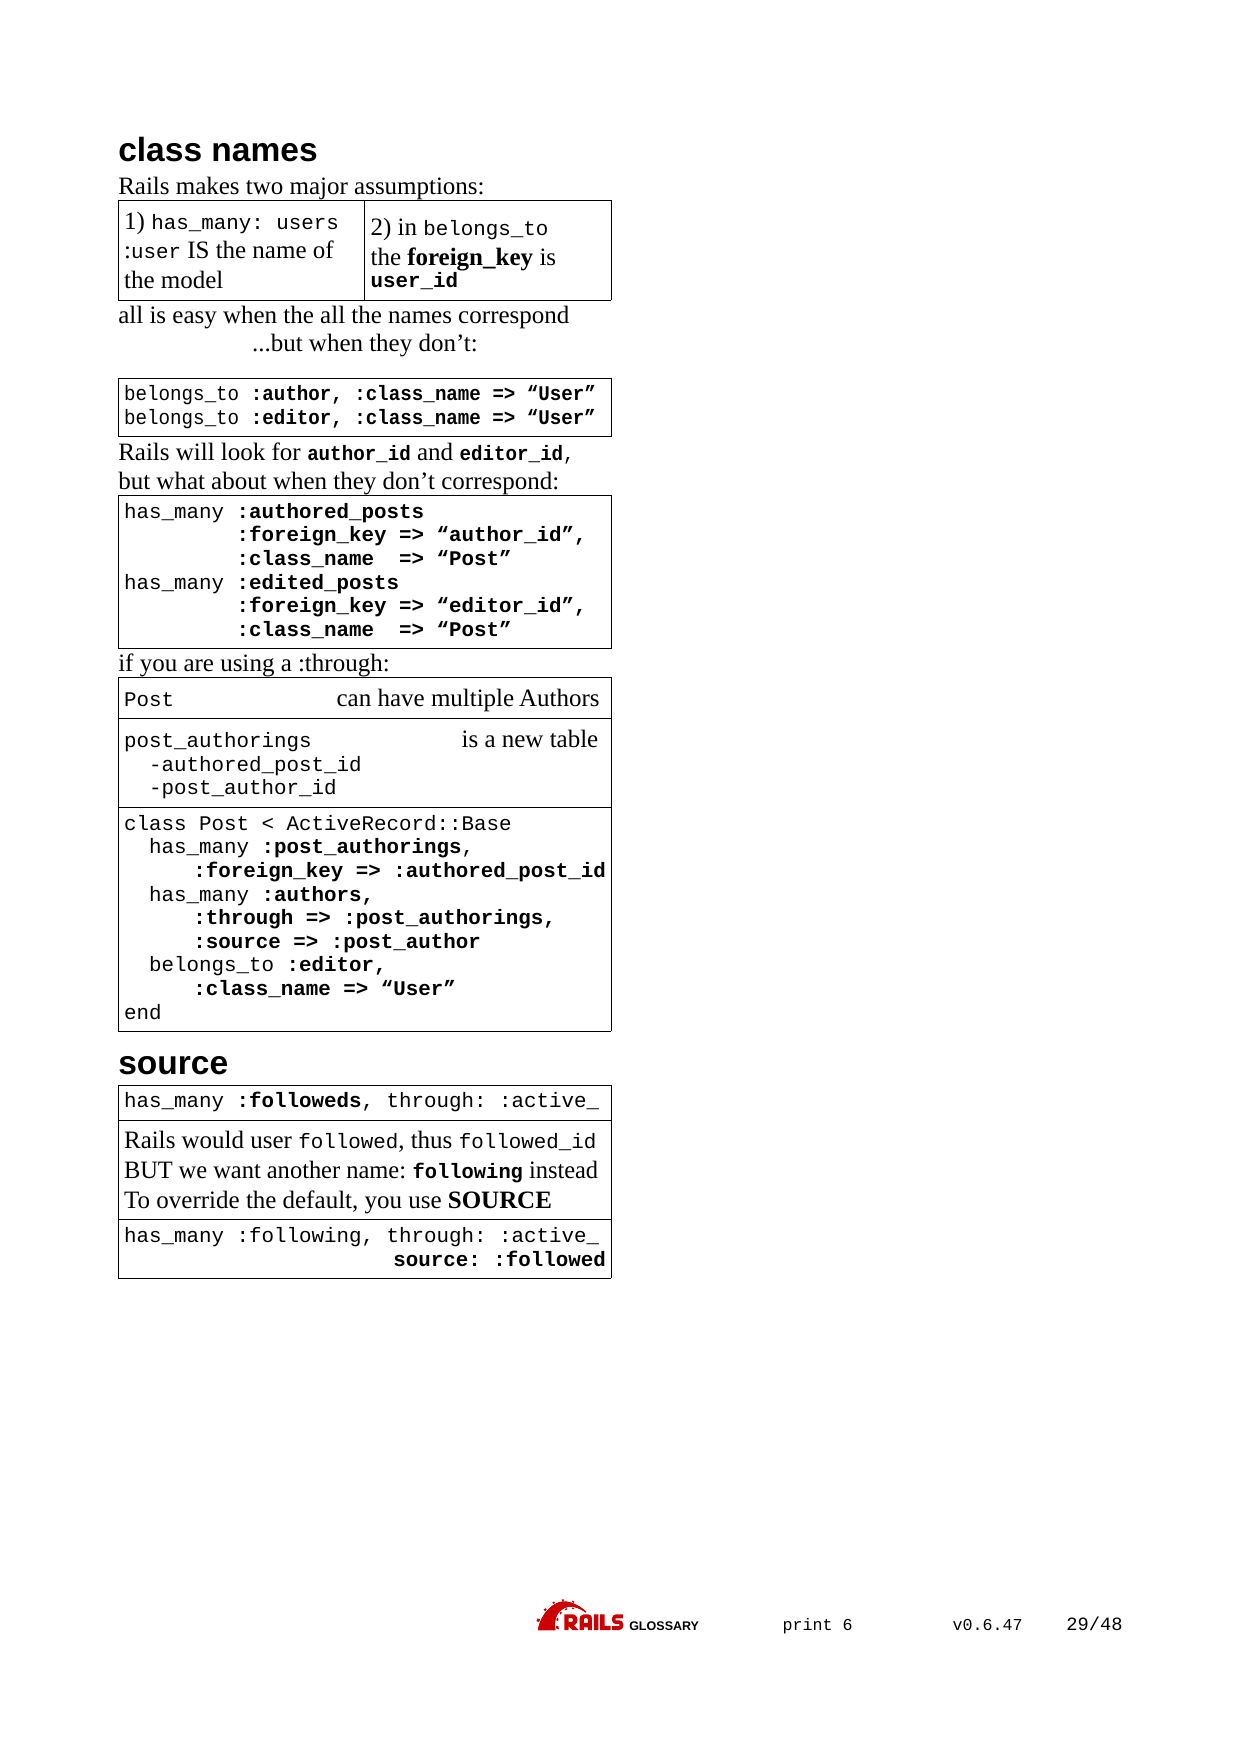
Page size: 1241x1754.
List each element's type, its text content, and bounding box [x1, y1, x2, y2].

subtitle class names [118, 130, 611, 168]
text all is easy when the all the names correspond [118, 301, 611, 328]
table_header has_many :followeds, through: :active_ [119, 1086, 611, 1120]
text if you are using a :through: [118, 649, 611, 677]
table_cell post_authorings is a new table -authored_post_id -post_author_id [119, 719, 611, 807]
text ...but when they don’t: [118, 328, 611, 357]
table_cell Rails would user followed, thus followed_id BUT we want another name: following instead To override the default, you use SOURCE [119, 1121, 611, 1219]
table_header has_many :authored_posts :foreign_key => “author_id”, :class_name => “Post” has_many :edited_posts :foreign_key => “editor_id”, :class_name => “Post” [119, 496, 611, 648]
table_header Post can have multiple Authors [119, 678, 611, 718]
table_header 2) in belongs_to the foreign_key is user_id [365, 201, 611, 300]
table_cell has_many :following, through: :active_ source: :followed [119, 1220, 611, 1278]
table_header belongs_to :author, :class_name => “User” belongs_to :editor, :class_name => “User” [119, 379, 611, 436]
text Rails will look for author_id and editor_id, but what about when they don’t correspond: [118, 437, 611, 495]
text Rails makes two major assumptions: [118, 171, 611, 200]
table_cell class Post < ActiveRecord::Base has_many :post_authorings, :foreign_key => :authored_post_id has_many :authors, :through => :post_authorings, :source => :post_author belongs_to :editor, :class_name => “User” end [119, 808, 611, 1031]
table_header 1) has_many: users :user IS the name of the model [119, 201, 364, 300]
subtitle source [118, 1043, 611, 1082]
